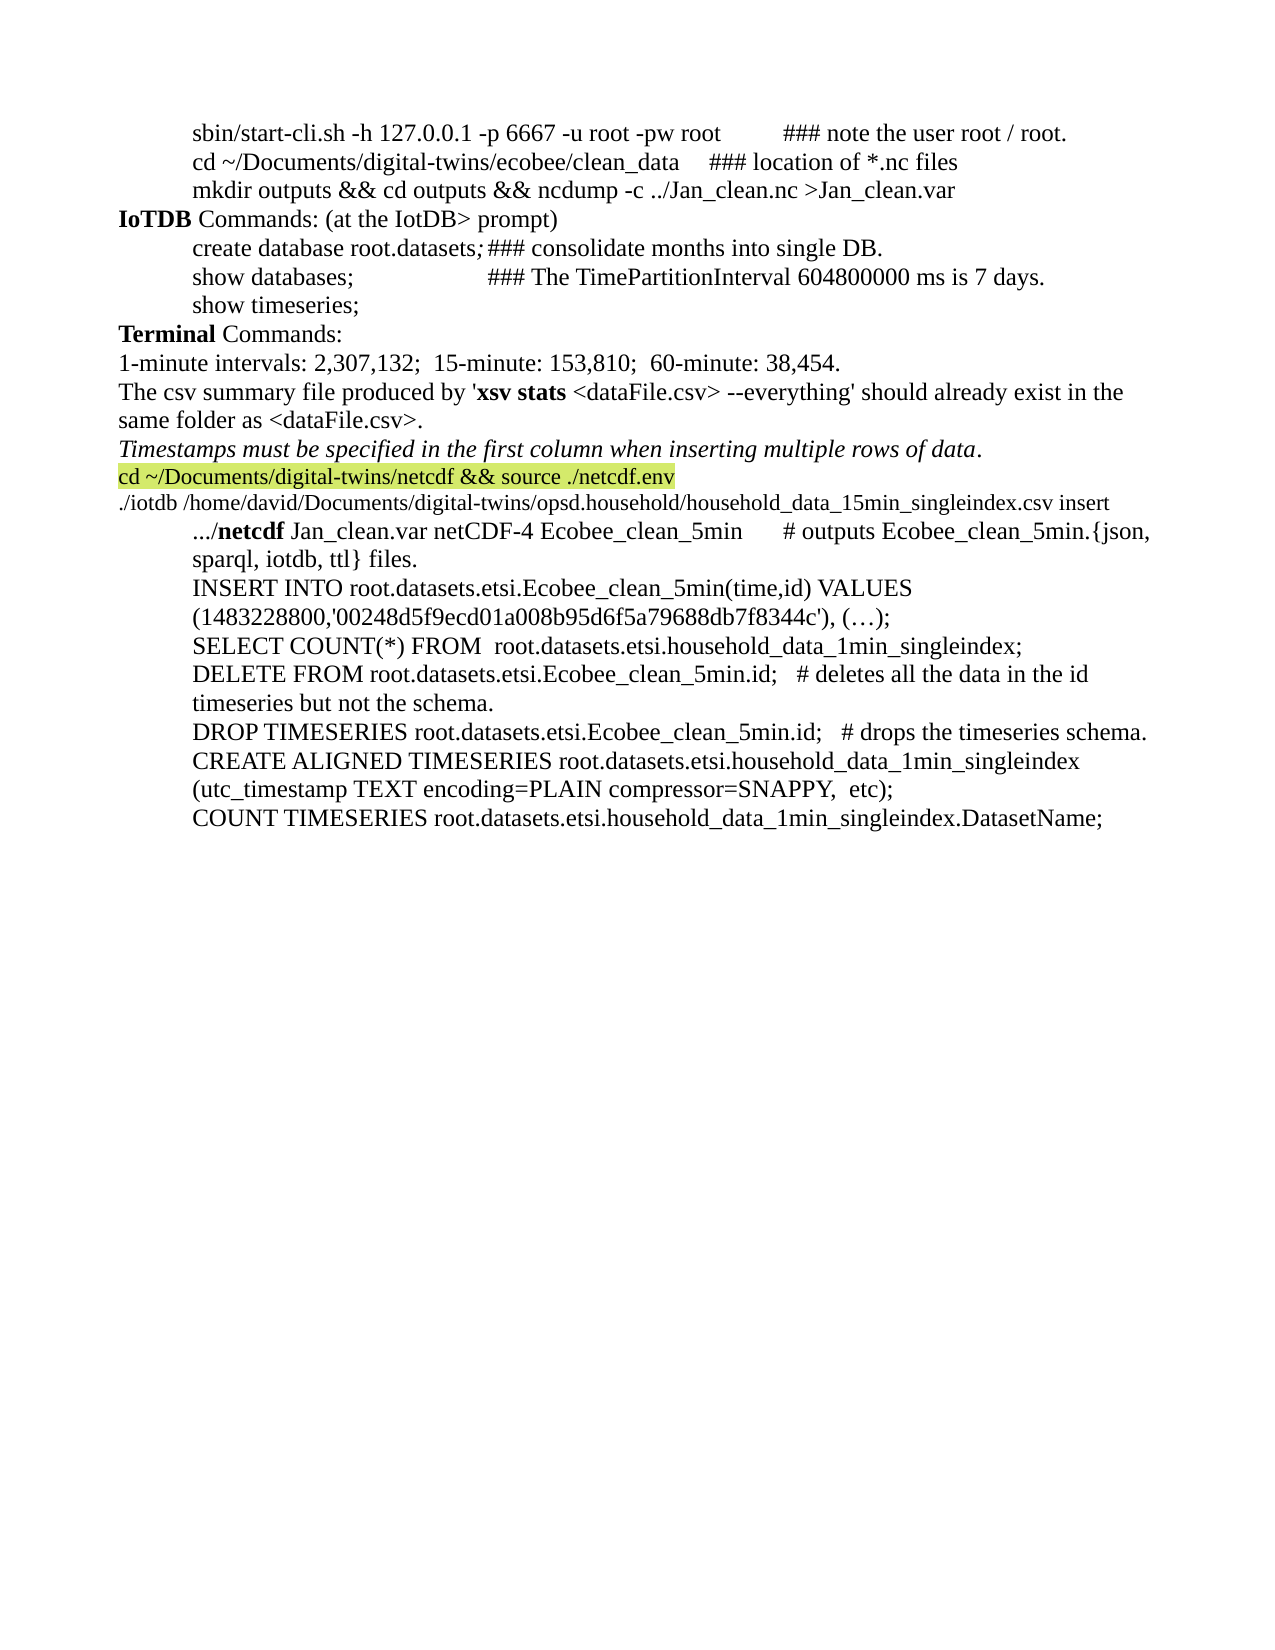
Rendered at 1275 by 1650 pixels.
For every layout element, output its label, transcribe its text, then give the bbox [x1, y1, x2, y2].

text cd ~/Documents/digital-twins/ecobee/clean_data ### location of *.nc files [192, 147, 1157, 176]
text COUNT TIMESERIES root.datasets.etsi.household_data_1min_singleindex.DatasetName; [192, 803, 1157, 832]
text Timestamps must be specified in the first column when inserting multiple rows of data. [118, 434, 1157, 463]
text cd ~/Documents/digital-twins/netcdf && source ./netcdf.env [118, 463, 1157, 489]
text The csv summary file produced by 'xsv stats <dataFile.csv> --everything' should already exist in the same folder as <dataFile.csv>. [118, 377, 1157, 434]
text INSERT INTO root.datasets.etsi.Ecobee_clean_5min(time,id) VALUES (1483228800,'00248d5f9ecd01a008b95d6f5a79688db7f8344c'), (…); [192, 573, 1157, 631]
text 1-minute intervals: 2,307,132; 15-minute: 153,810; 60-minute: 38,454. [118, 348, 1157, 377]
text show timeseries; [192, 291, 1157, 319]
text DELETE FROM root.datasets.etsi.Ecobee_clean_5min.id; # deletes all the data in the id timeseries but not the schema. [192, 659, 1157, 717]
text SELECT COUNT(*) FROM root.datasets.etsi.household_data_1min_singleindex; [192, 631, 1157, 659]
text show databases; ### The TimePartitionInterval 604800000 ms is 7 days. [192, 262, 1157, 291]
text IoTDB Commands: (at the IotDB> prompt) [118, 204, 1157, 233]
text mkdir outputs && cd outputs && ncdump -c ../Jan_clean.nc >Jan_clean.var [192, 176, 1157, 204]
text sbin/start-cli.sh -h 127.0.0.1 -p 6667 -u root -pw root ### note the user root / root. [192, 118, 1157, 147]
text .../netcdf Jan_clean.var netCDF-4 Ecobee_clean_5min # outputs Ecobee_clean_5min.{json, sparql, iotdb, ttl} files. [192, 516, 1157, 573]
text Terminal Commands: [118, 319, 1157, 348]
text DROP TIMESERIES root.datasets.etsi.Ecobee_clean_5min.id; # drops the timeseries schema. [192, 717, 1157, 746]
text CREATE ALIGNED TIMESERIES root.datasets.etsi.household_data_1min_singleindex (utc_timestamp TEXT encoding=PLAIN compressor=SNAPPY, etc); [192, 746, 1157, 803]
text create database root.datasets; ### consolidate months into single DB. [192, 233, 1157, 262]
text ./iotdb /home/david/Documents/digital-twins/opsd.household/household_data_15min_singleindex.csv insert [118, 489, 1157, 516]
